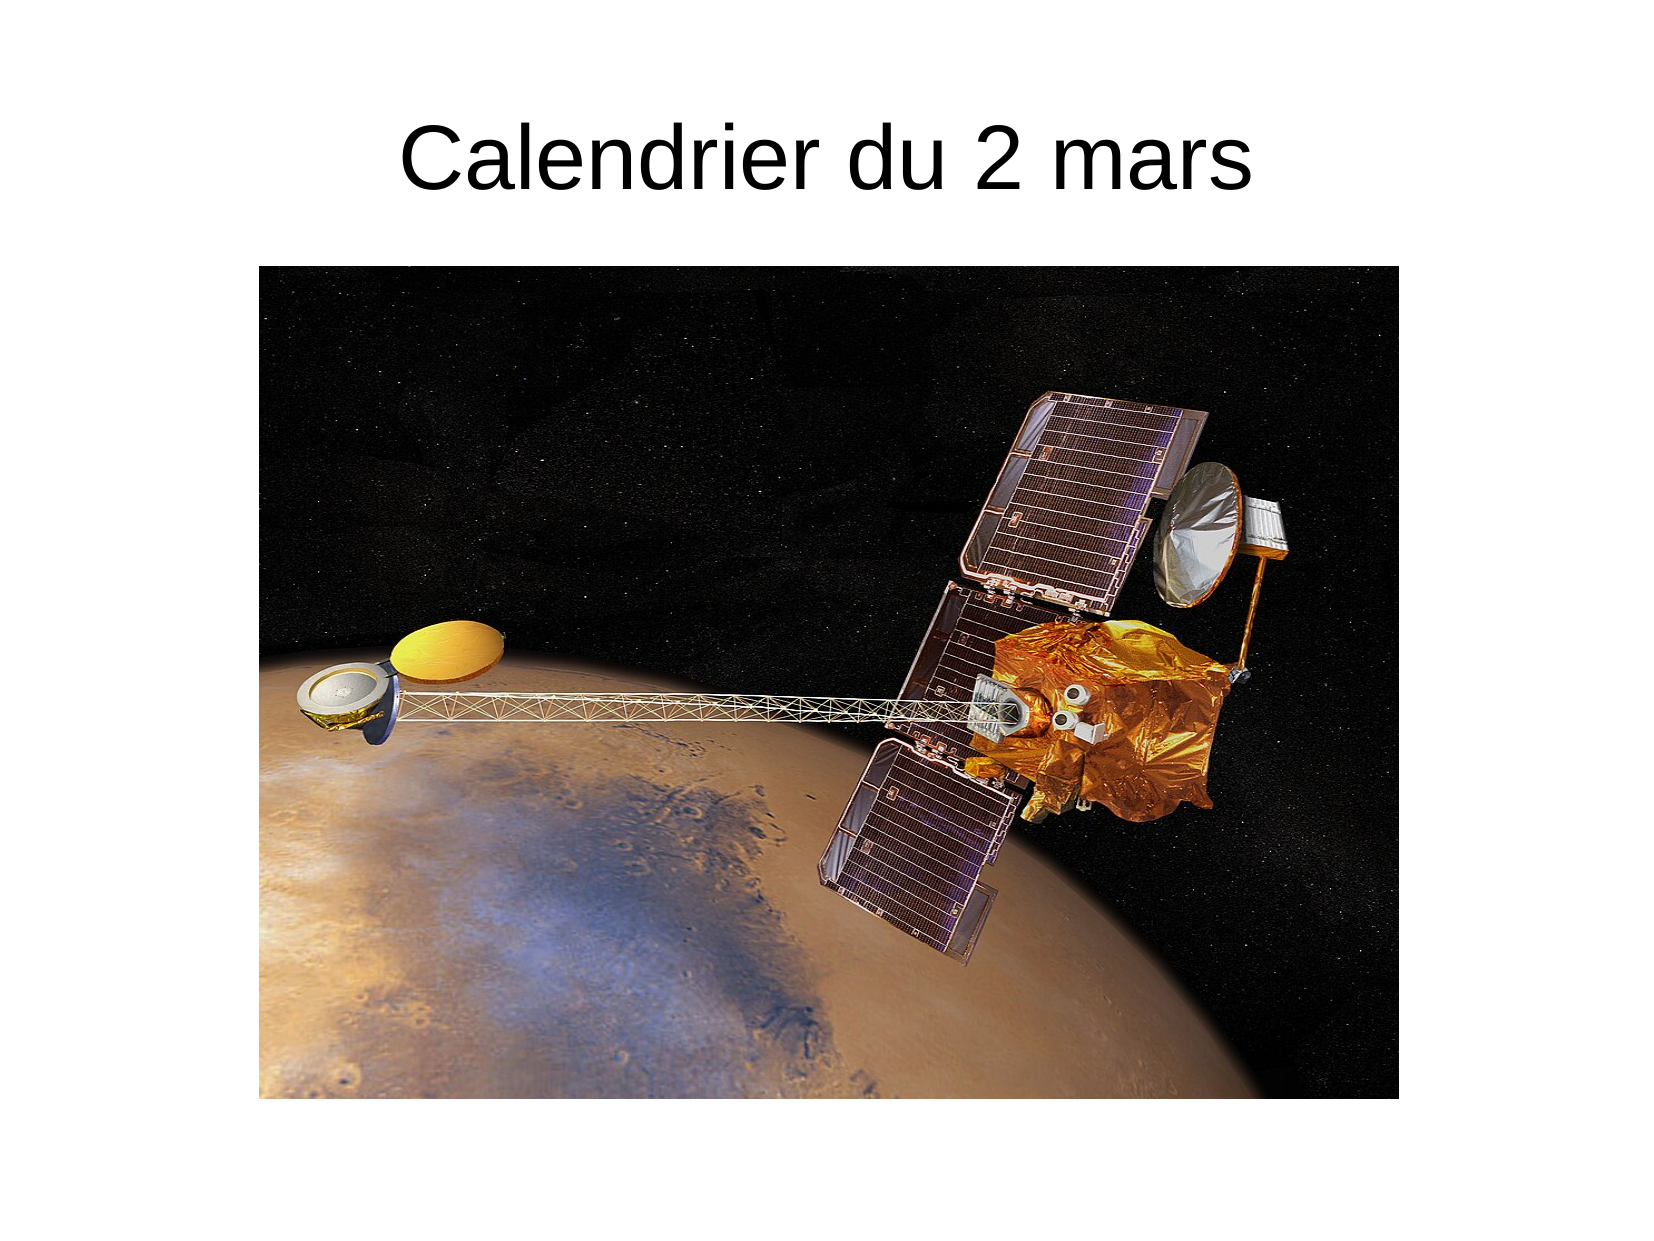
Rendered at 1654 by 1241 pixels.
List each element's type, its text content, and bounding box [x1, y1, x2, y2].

picture [259, 266, 1399, 1099]
title Calendrier du 2 mars [82, 49, 1571, 257]
